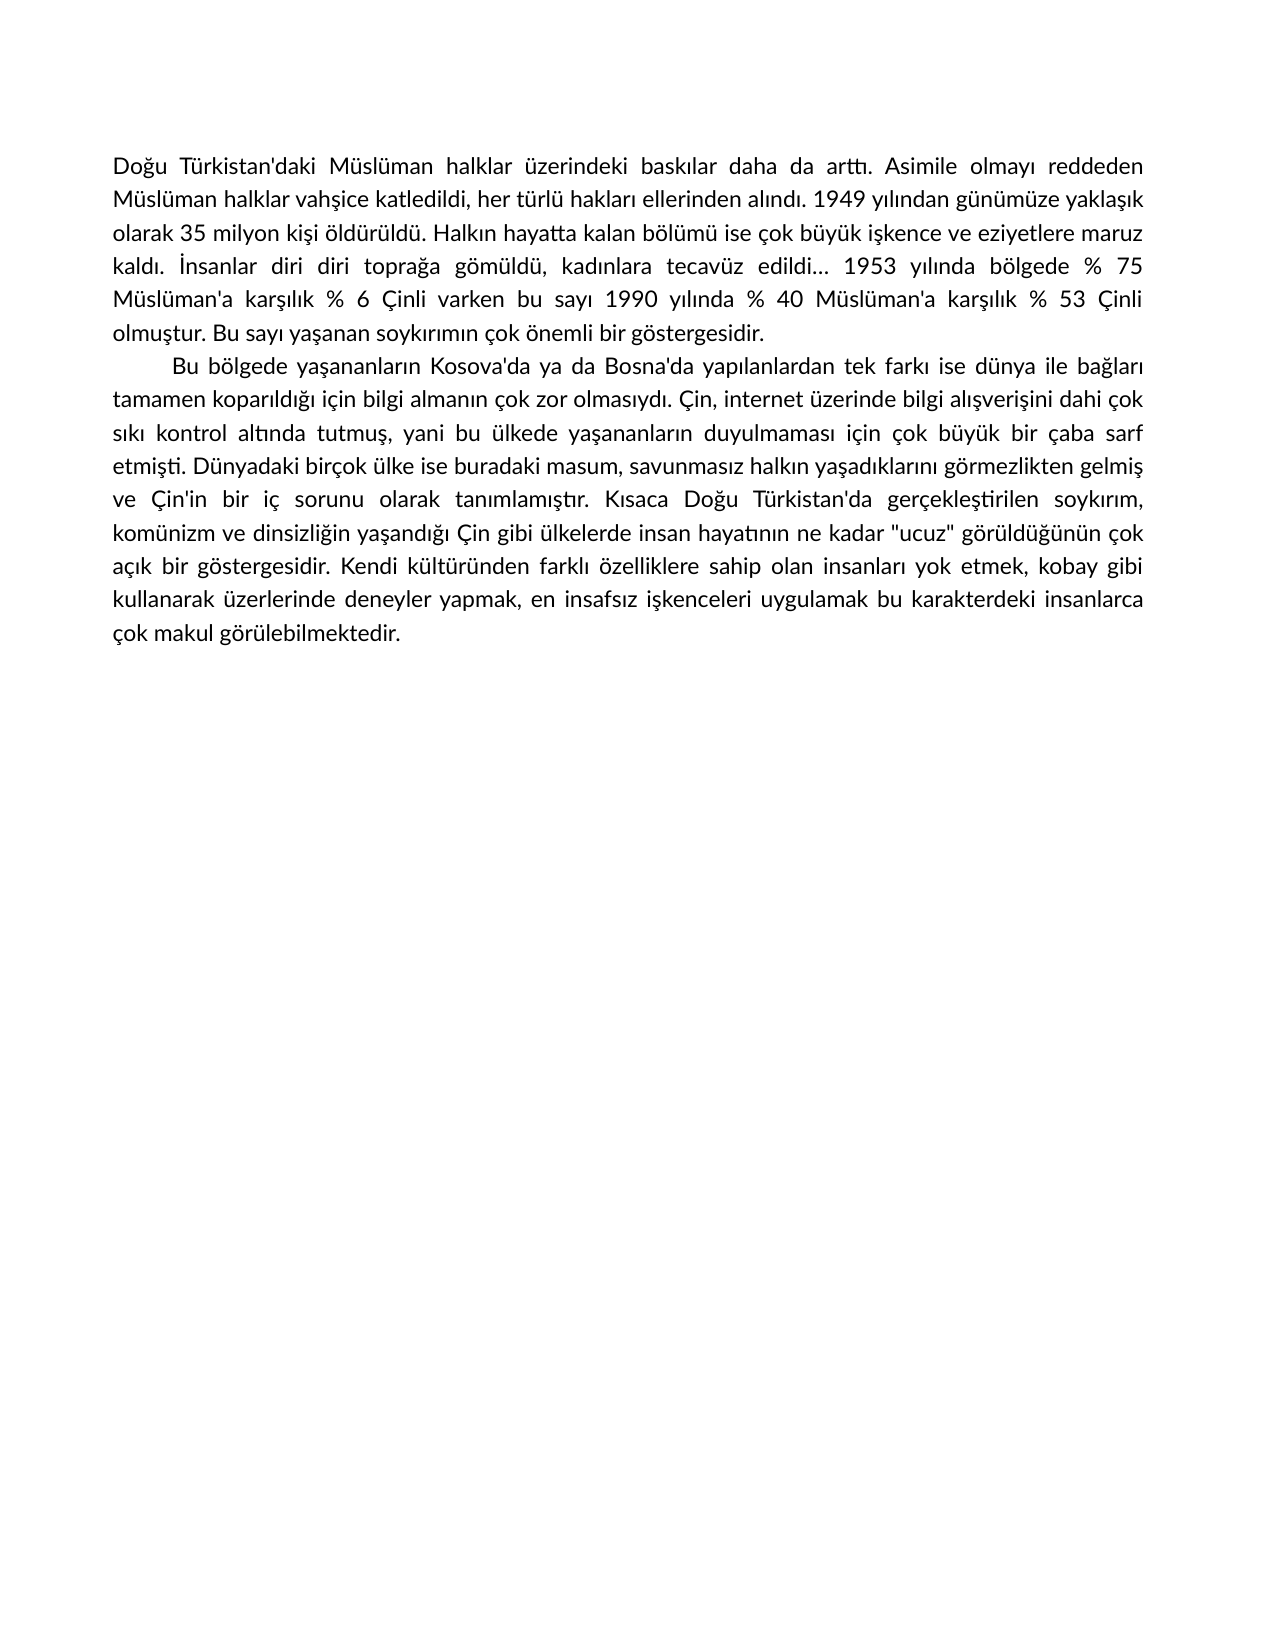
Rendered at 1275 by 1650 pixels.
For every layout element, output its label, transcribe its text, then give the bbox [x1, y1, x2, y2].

text Bu bölgede yaşananların Kosova'da ya da Bosna'da yapılanlardan tek farkı ise dünya ile bağları tamamen koparıldığı için bilgi almanın çok zor olmasıydı. Çin, internet üzerinde bilgi alışverişini dahi çok sıkı kontrol altında tutmuş, yani bu ülkede yaşananların duyulmaması için çok büyük bir çaba sarf etmişti. Dünyadaki birçok ülke ise buradaki masum, savunmasız halkın yaşadıklarını görmezlikten gelmiş ve Çin'in bir iç sorunu olarak tanımlamıştır. Kısaca Doğu Türkistan'da gerçekleştirilen soykırım, komünizm ve dinsizliğin yaşandığı Çin gibi ülkelerde insan hayatının ne kadar "ucuz" görüldüğünün çok açık bir göstergesidir. Kendi kültüründen farklı özelliklere sahip olan insanları yok etmek, kobay gibi kullanarak üzerlerinde deneyler yapmak, en insafsız işkenceleri uygulamak bu karakterdeki insanlarca çok makul görülebilmektedir. [112, 348, 1145, 648]
text Doğu Türkistan'daki Müslüman halklar üzerindeki baskılar daha da arttı. Asimile olmayı reddeden Müslüman halklar vahşice katledildi, her türlü hakları ellerinden alındı. 1949 yılından günümüze yaklaşık olarak 35 milyon kişi öldürüldü. Halkın hayatta kalan bölümü ise çok büyük işkence ve eziyetlere maruz kaldı. İnsanlar diri diri toprağa gömüldü, kadınlara tecavüz edildi… 1953 yılında bölgede % 75 Müslüman'a karşılık % 6 Çinli varken bu sayı 1990 yılında % 40 Müslüman'a karşılık % 53 Çinli olmuştur. Bu sayı yaşanan soykırımın çok önemli bir göstergesidir. [112, 148, 1145, 348]
